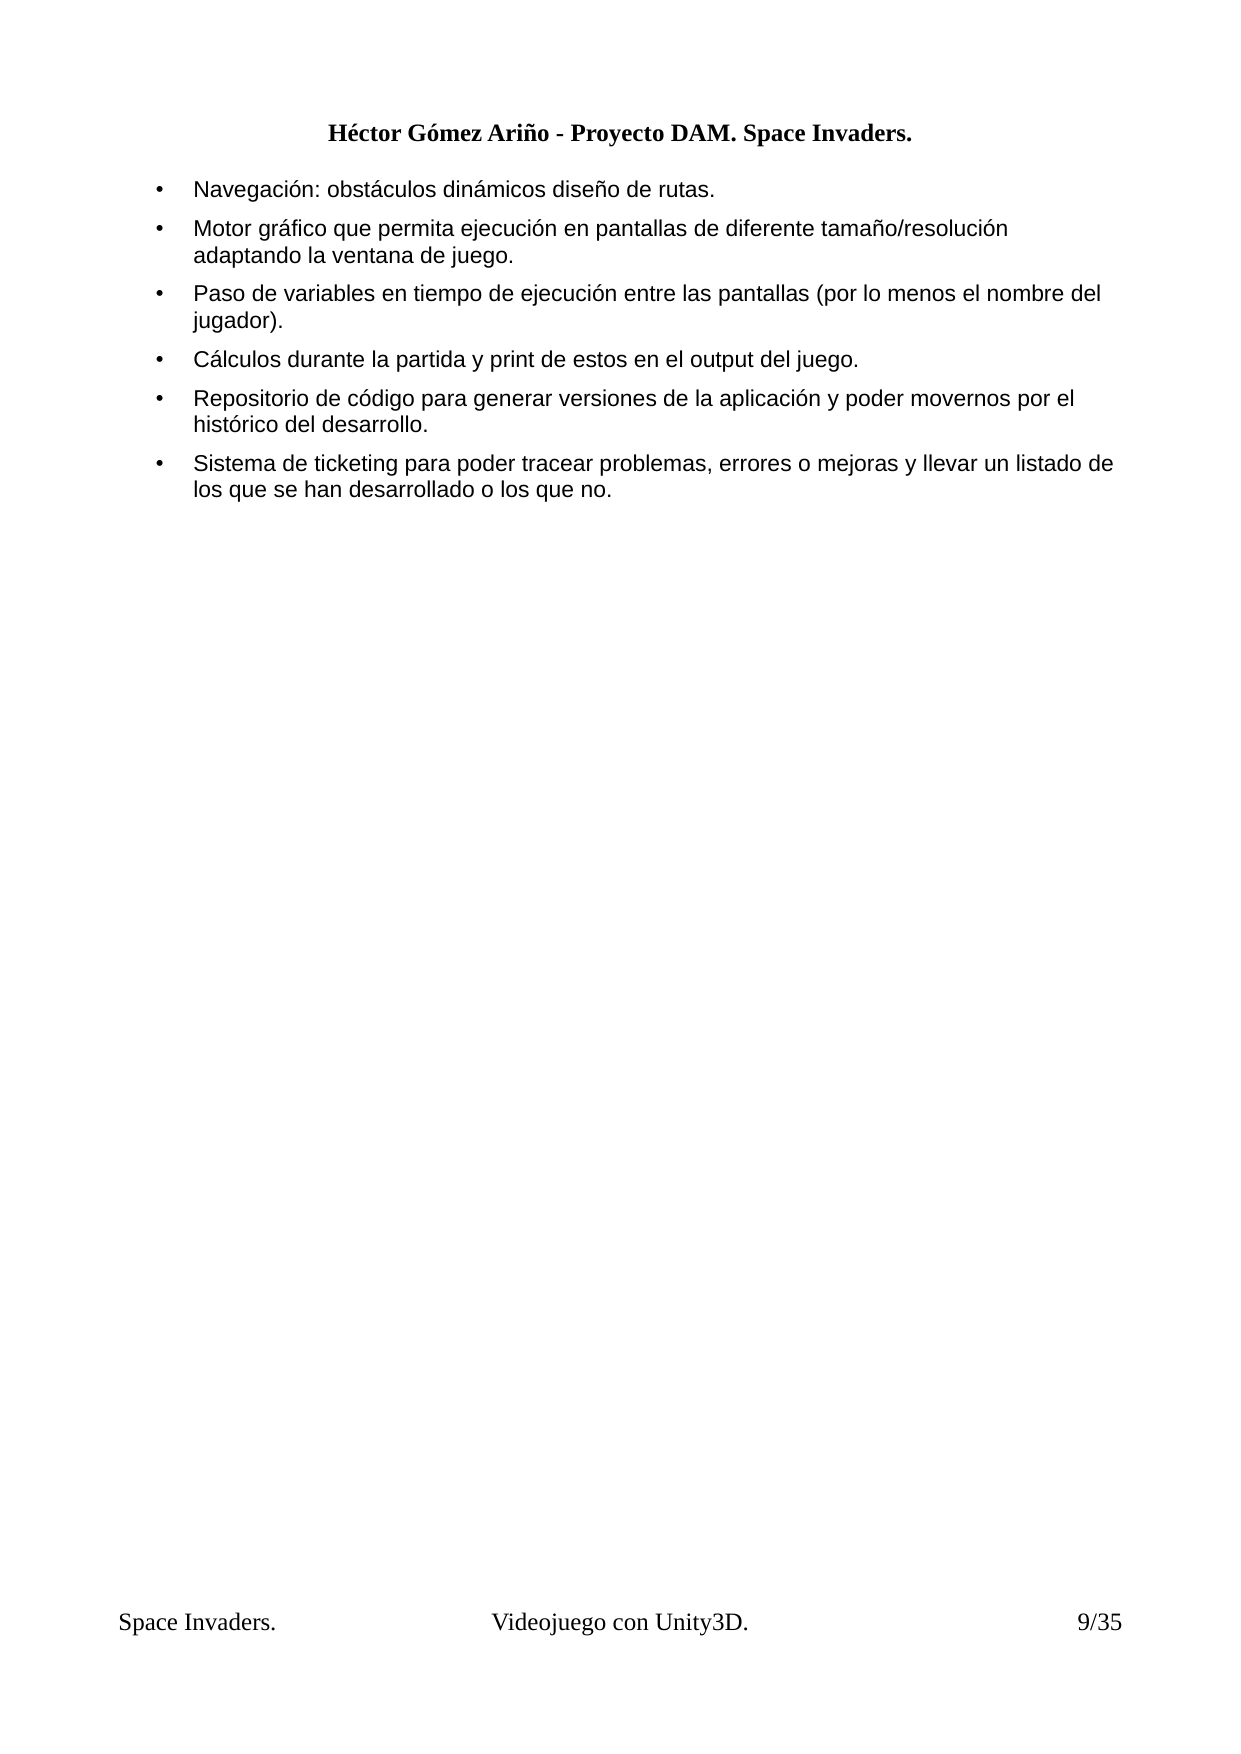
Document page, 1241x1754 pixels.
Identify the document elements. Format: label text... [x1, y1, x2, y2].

list Repositorio de código para generar versiones de la aplicación y poder movernos por el histórico del desarrollo. [156, 384, 1122, 437]
list Paso de variables en tiempo de ejecución entre las pantallas (por lo menos el nombre del jugador). [156, 280, 1122, 333]
list Sistema de ticketing para poder tracear problemas, errores o mejoras y llevar un listado de los que se han desarrollado o los que no. [156, 450, 1122, 502]
list Cálculos durante la partida y print de estos en el output del juego. [156, 346, 1122, 372]
list Navegación: obstáculos dinámicos diseño de rutas. [156, 176, 1122, 203]
list Motor gráfico que permita ejecución en pantallas de diferente tamaño/resolución adaptando la ventana de juego. [156, 215, 1122, 268]
